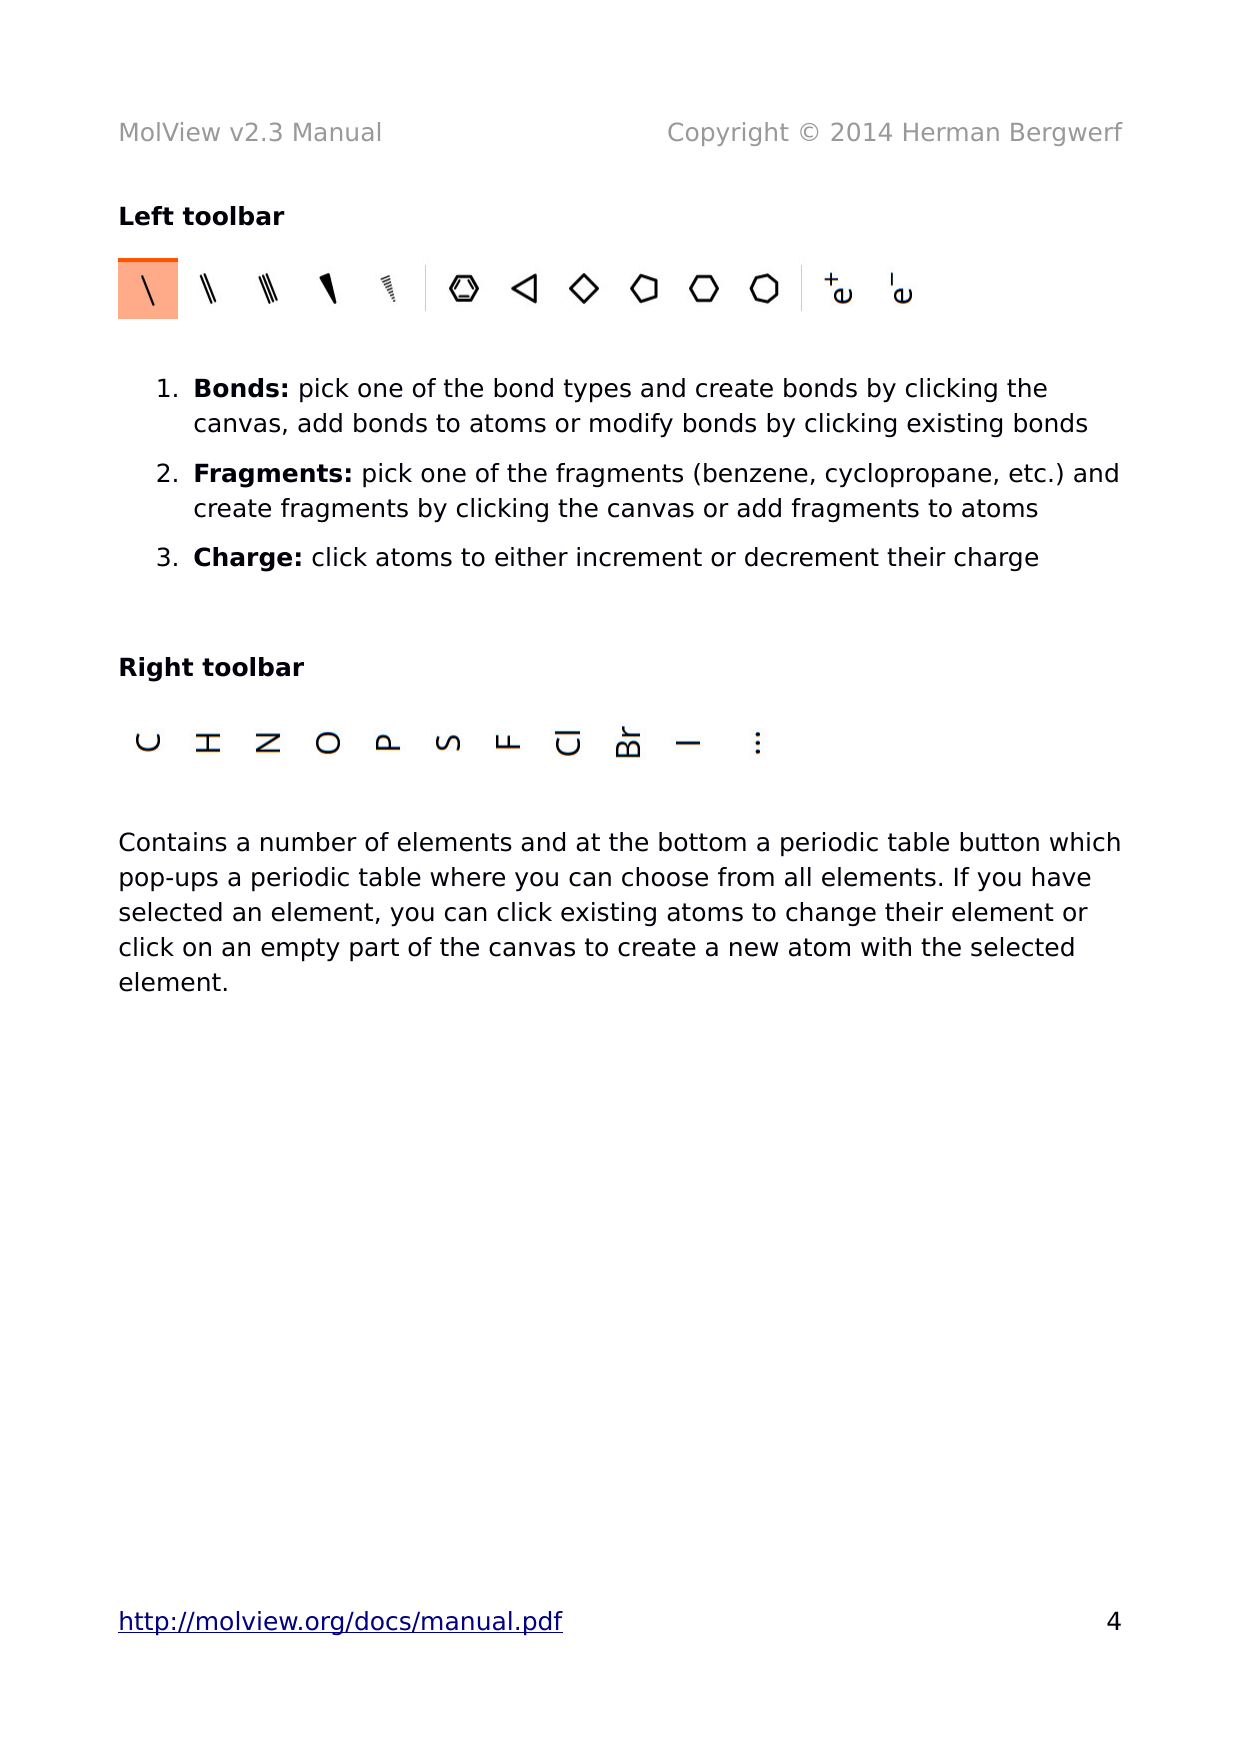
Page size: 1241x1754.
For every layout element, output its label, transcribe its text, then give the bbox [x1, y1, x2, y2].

list Charge: click atoms to either increment or decrement their charge [156, 543, 1122, 573]
list Fragments: pick one of the fragments (benzene, cyclopropane, etc.) and create fragments by clicking the canvas or add fragments to atoms [156, 459, 1122, 523]
picture [118, 258, 938, 319]
subtitle Left toolbar [118, 202, 1122, 231]
list Contains a number of elements and at the bottom a periodic table button which pop-ups a periodic table where you can choose from all elements. If you have selected an element, you can click existing atoms to change their element or click on an empty part of the canvas to create a new atom with the selected element. [118, 828, 1122, 997]
list Bonds: pick one of the bond types and create bonds by clicking the canvas, add bonds to atoms or modify bonds by clicking existing bonds [156, 374, 1122, 438]
subtitle Right toolbar [118, 654, 1122, 683]
picture [118, 712, 798, 773]
